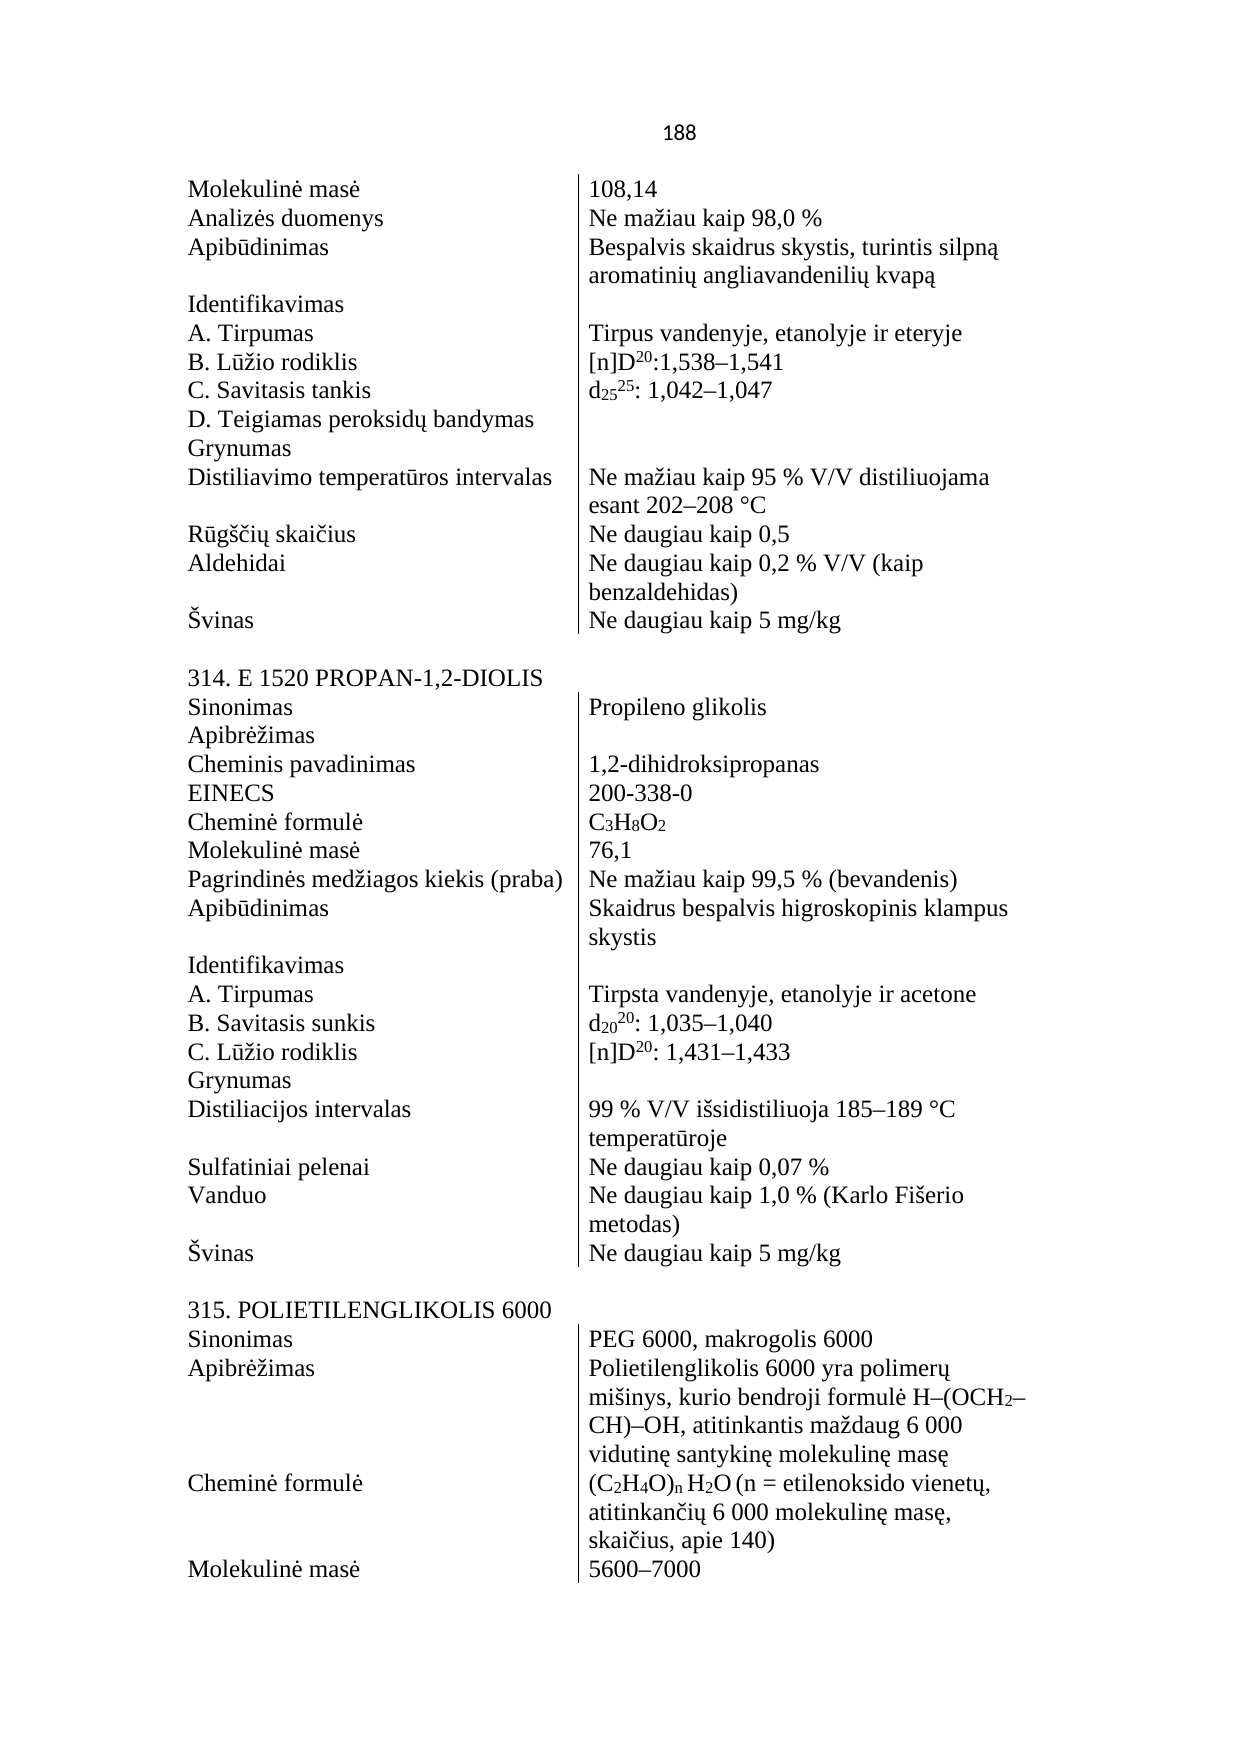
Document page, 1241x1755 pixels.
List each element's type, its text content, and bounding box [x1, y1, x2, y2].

table_cell Analizės duomenys [177, 203, 578, 232]
table_cell [1036, 548, 1132, 605]
table_cell C3H8O2 [579, 807, 1036, 835]
table_cell [1036, 1152, 1132, 1180]
table_cell [579, 720, 1036, 749]
table_cell [1036, 979, 1132, 1008]
table_cell [1036, 605, 1132, 634]
table_cell Ne daugiau kaip 0,5 [579, 519, 1036, 548]
table_cell Ne mažiau kaip 98,0 % [579, 203, 1036, 232]
table_cell 99 % V/V išsidistiliuoja 185–189 °C temperatūroje [579, 1094, 1036, 1152]
table_cell A. Tirpumas [177, 318, 578, 347]
table_cell Apibūdinimas [177, 232, 578, 289]
table_cell EINECS [177, 778, 578, 807]
table_cell [1036, 835, 1132, 864]
table_cell D. Teigiamas peroksidų bandymas [177, 404, 578, 433]
table_cell [1036, 1094, 1132, 1152]
table_cell Molekulinė masė [177, 1554, 578, 1583]
table_cell [1036, 864, 1132, 893]
table_cell [1036, 749, 1132, 778]
table_cell [1036, 404, 1132, 433]
table_cell Pagrindinės medžiagos kiekis (praba) [177, 864, 578, 893]
table_cell Identifikavimas [177, 289, 578, 318]
table_cell Ne daugiau kaip 5 mg/kg [579, 605, 1036, 634]
table_cell [1036, 318, 1132, 347]
table_cell Identifikavimas [177, 950, 578, 979]
table_cell Sinonimas [177, 1324, 578, 1353]
table_cell [1036, 950, 1132, 979]
table_cell [1036, 174, 1132, 203]
table_cell Apibūdinimas [177, 893, 578, 950]
table_cell [1036, 289, 1132, 318]
table_cell 314. E 1520 PROPAN-1,2-DIOLIS [177, 634, 1036, 692]
table_cell Tirpsta vandenyje, etanolyje ir acetone [579, 979, 1036, 1008]
table_cell 5600–7000 [579, 1554, 1036, 1583]
table_cell d2020: 1,035–1,040 [579, 1008, 1036, 1037]
table_cell Cheminė formulė [177, 1468, 578, 1554]
table_cell Molekulinė masė [177, 174, 578, 203]
table_cell [1036, 893, 1132, 950]
table_cell 1,2-dihidroksipropanas [579, 749, 1036, 778]
table_cell [1036, 1065, 1132, 1094]
table_cell Ne mažiau kaip 99,5 % (bevandenis) [579, 864, 1036, 893]
table_cell Skaidrus bespalvis higroskopinis klampus skystis [579, 893, 1036, 950]
table_cell Molekulinė masė [177, 835, 578, 864]
table_cell Ne mažiau kaip 95 % V/V distiliuojama esant 202–208 °C [579, 462, 1036, 519]
table_cell [1036, 1267, 1132, 1324]
table_cell Cheminė formulė [177, 807, 578, 835]
table_cell [1036, 462, 1132, 519]
table_cell Polietilenglikolis 6000 yra polimerų mišinys, kurio bendroji formulė H–(OCH2–CH)–OH, atitinkantis maždaug 6 000 vidutinę santykinę molekulinę masę [579, 1353, 1036, 1468]
table_cell Ne daugiau kaip 1,0 % (Karlo Fišerio metodas) [579, 1180, 1036, 1238]
table_cell [1036, 1468, 1132, 1554]
table_cell B. Lūžio rodiklis [177, 347, 578, 375]
table_cell Apibrėžimas [177, 720, 578, 749]
table_cell [1036, 634, 1132, 692]
table_cell [1036, 519, 1132, 548]
table_cell C. Lūžio rodiklis [177, 1037, 578, 1065]
table_cell [1036, 778, 1132, 807]
table_cell Rūgščių skaičius [177, 519, 578, 548]
table_cell [579, 289, 1036, 318]
table_cell 200-338-0 [579, 778, 1036, 807]
table_cell Tirpus vandenyje, etanolyje ir eteryje [579, 318, 1036, 347]
table_cell Grynumas [177, 433, 578, 462]
table_cell [579, 1065, 1036, 1094]
table_cell [1036, 203, 1132, 232]
table_cell 315. POLIETILENGLIKOLIS 6000 [177, 1267, 1036, 1324]
table_cell [579, 433, 1036, 462]
table_cell (C2H4O)n H2O (n = etilenoksido vienetų, atitinkančių 6 000 molekulinę masę, skaičius, apie 140) [579, 1468, 1036, 1554]
table_cell [1036, 692, 1132, 720]
table_cell [1036, 1037, 1132, 1065]
table_cell B. Savitasis sunkis [177, 1008, 578, 1037]
table_cell Distiliacijos intervalas [177, 1094, 578, 1152]
table_cell Sinonimas [177, 692, 578, 720]
table_cell Sulfatiniai pelenai [177, 1152, 578, 1180]
table_cell Aldehidai [177, 548, 578, 605]
table_cell [1036, 1353, 1132, 1468]
table_cell [1036, 1008, 1132, 1037]
table_cell [1036, 433, 1132, 462]
table_cell Ne daugiau kaip 0,2 % V/V (kaip benzaldehidas) [579, 548, 1036, 605]
table_cell Ne daugiau kaip 0,07 % [579, 1152, 1036, 1180]
table_cell 76,1 [579, 835, 1036, 864]
table_cell Cheminis pavadinimas [177, 749, 578, 778]
table_cell Apibrėžimas [177, 1353, 578, 1468]
table_cell [1036, 1238, 1132, 1267]
table_cell Distiliavimo temperatūros intervalas [177, 462, 578, 519]
table_cell Vanduo [177, 1180, 578, 1238]
table_cell d2525: 1,042–1,047 [579, 375, 1036, 404]
table_cell [1036, 807, 1132, 835]
table_cell [1036, 1324, 1132, 1353]
table_cell [1036, 720, 1132, 749]
table_cell C. Savitasis tankis [177, 375, 578, 404]
table_cell [1036, 1180, 1132, 1238]
table_cell [579, 404, 1036, 433]
table_cell [1036, 347, 1132, 375]
table_cell Grynumas [177, 1065, 578, 1094]
table_cell [1036, 375, 1132, 404]
table_cell 108,14 [579, 174, 1036, 203]
table_cell Švinas [177, 1238, 578, 1267]
table_cell Ne daugiau kaip 5 mg/kg [579, 1238, 1036, 1267]
table_cell PEG 6000, makrogolis 6000 [579, 1324, 1036, 1353]
table_cell Švinas [177, 605, 578, 634]
table_cell [1036, 232, 1132, 289]
table_cell Propileno glikolis [579, 692, 1036, 720]
table_cell [579, 950, 1036, 979]
table_cell [n]D20:1,538–1,541 [579, 347, 1036, 375]
table_cell Bespalvis skaidrus skystis, turintis silpną aromatinių angliavandenilių kvapą [579, 232, 1036, 289]
table_cell [1036, 1554, 1132, 1583]
table_cell [n]D20: 1,431–1,433 [579, 1037, 1036, 1065]
table_cell A. Tirpumas [177, 979, 578, 1008]
